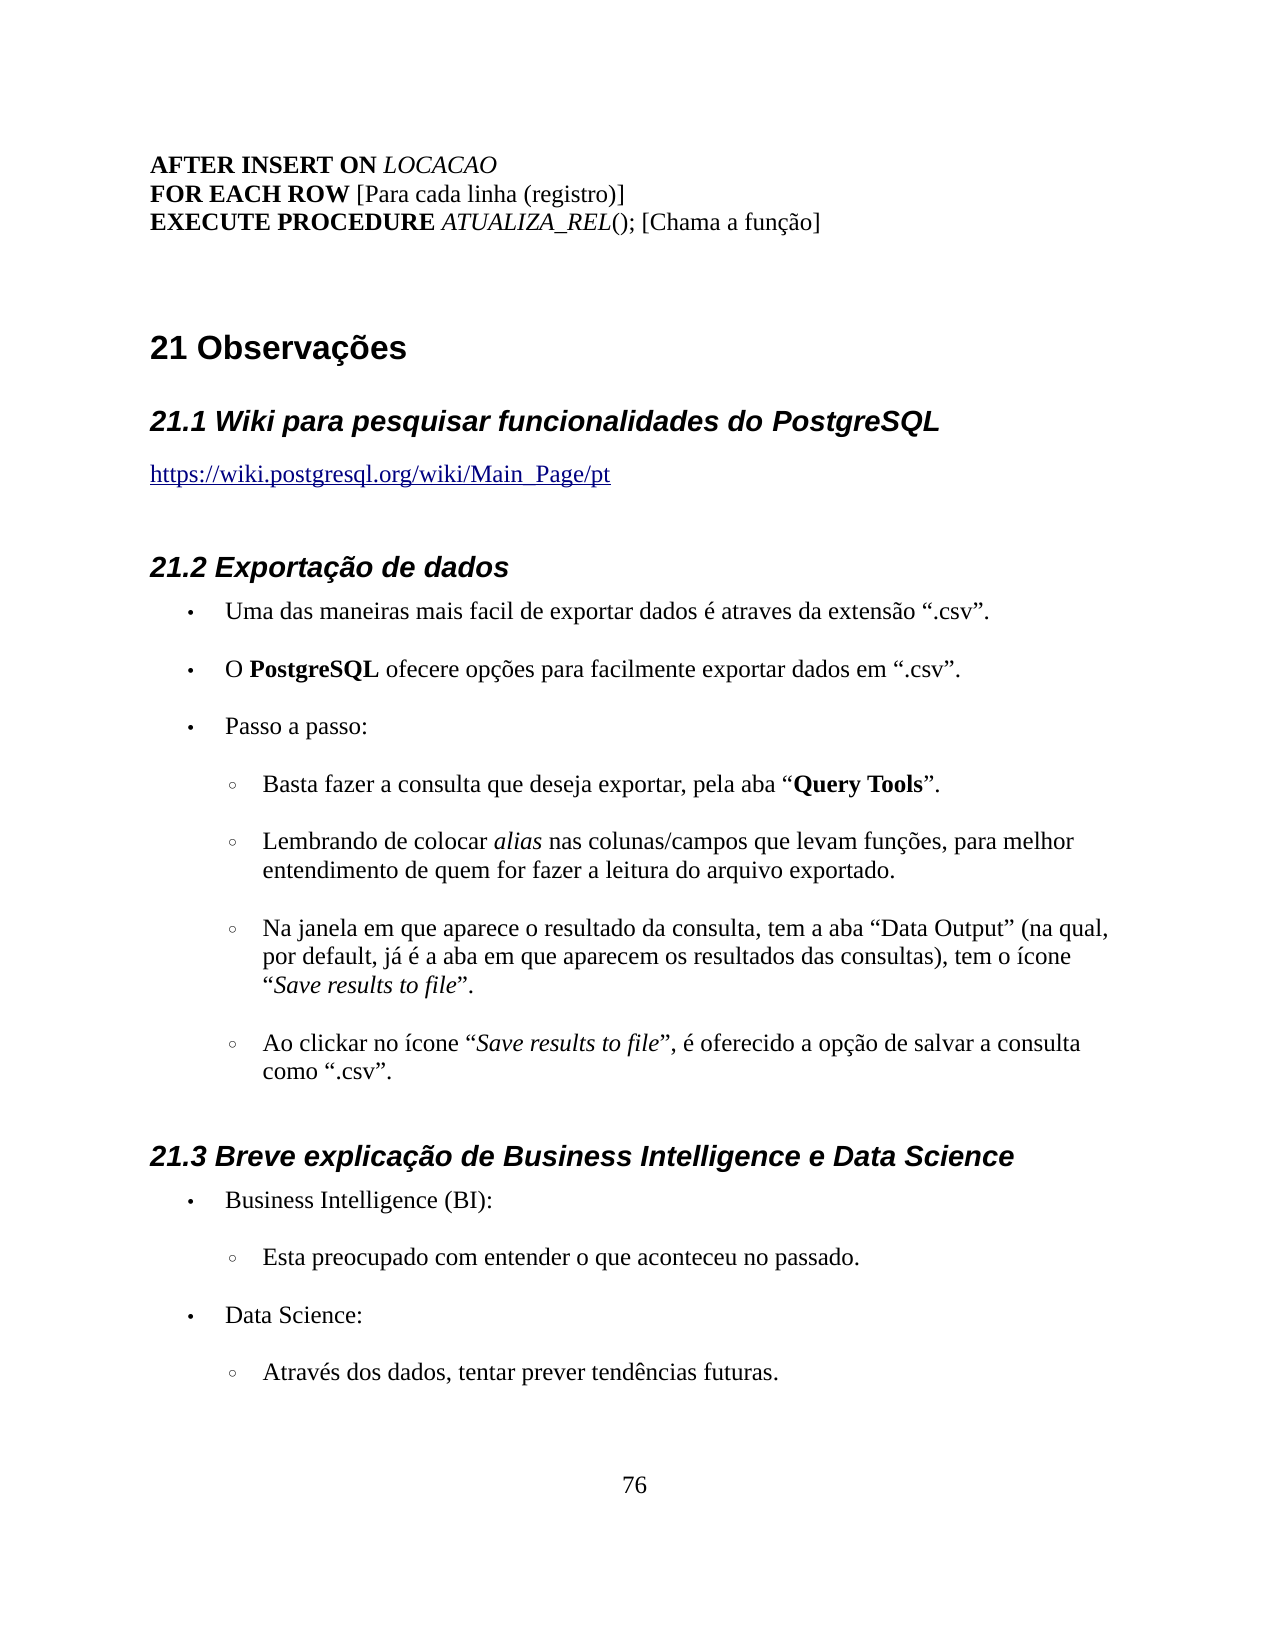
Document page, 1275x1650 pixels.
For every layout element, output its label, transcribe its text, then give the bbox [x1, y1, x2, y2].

list Basta fazer a consulta que deseja exportar, pela aba “Query Tools”. [225, 769, 1125, 826]
list Passo a passo: [187, 711, 1125, 769]
subtitle 21.1 Wiki para pesquisar funcionalidades do PostgreSQL [150, 404, 1125, 437]
subtitle 21.2 Exportação de dados [150, 550, 1125, 584]
text https://wiki.postgresql.org/wiki/Main_Page/pt [150, 459, 1125, 516]
list Business Intelligence (BI): [187, 1185, 1125, 1242]
list Uma das maneiras mais facil de exportar dados é atraves da extensão “.csv”. [187, 596, 1125, 654]
subtitle 21.3 Breve explicação de Business Intelligence e Data Science [150, 1139, 1125, 1172]
list Esta preocupado com entender o que aconteceu no passado. [225, 1242, 1125, 1300]
list Através dos dados, tentar prever tendências futuras. [225, 1357, 1125, 1415]
list Ao clickar no ícone “Save results to file”, é oferecido a opção de salvar a consulta como “.csv”. [225, 1028, 1125, 1114]
list Lembrando de colocar alias nas colunas/campos que levam funções, para melhor entendimento de quem for fazer a leitura do arquivo exportado. [225, 826, 1125, 913]
list Na janela em que aparece o resultado da consulta, tem a aba “Data Output” (na qual, por default, já é a aba em que aparecem os resultados das consultas), tem o ícone “Save results to file”. [225, 913, 1125, 1028]
list O PostgreSQL ofecere opções para facilmente exportar dados em “.csv”. [187, 654, 1125, 711]
subtitle 21 Observações [150, 328, 1125, 366]
list Data Science: [187, 1300, 1125, 1357]
text AFTER INSERT ON LOCACAO FOR EACH ROW [Para cada linha (registro)] EXECUTE PROCEDURE ATUALIZA_REL(); [Chama a função] [150, 150, 1125, 265]
